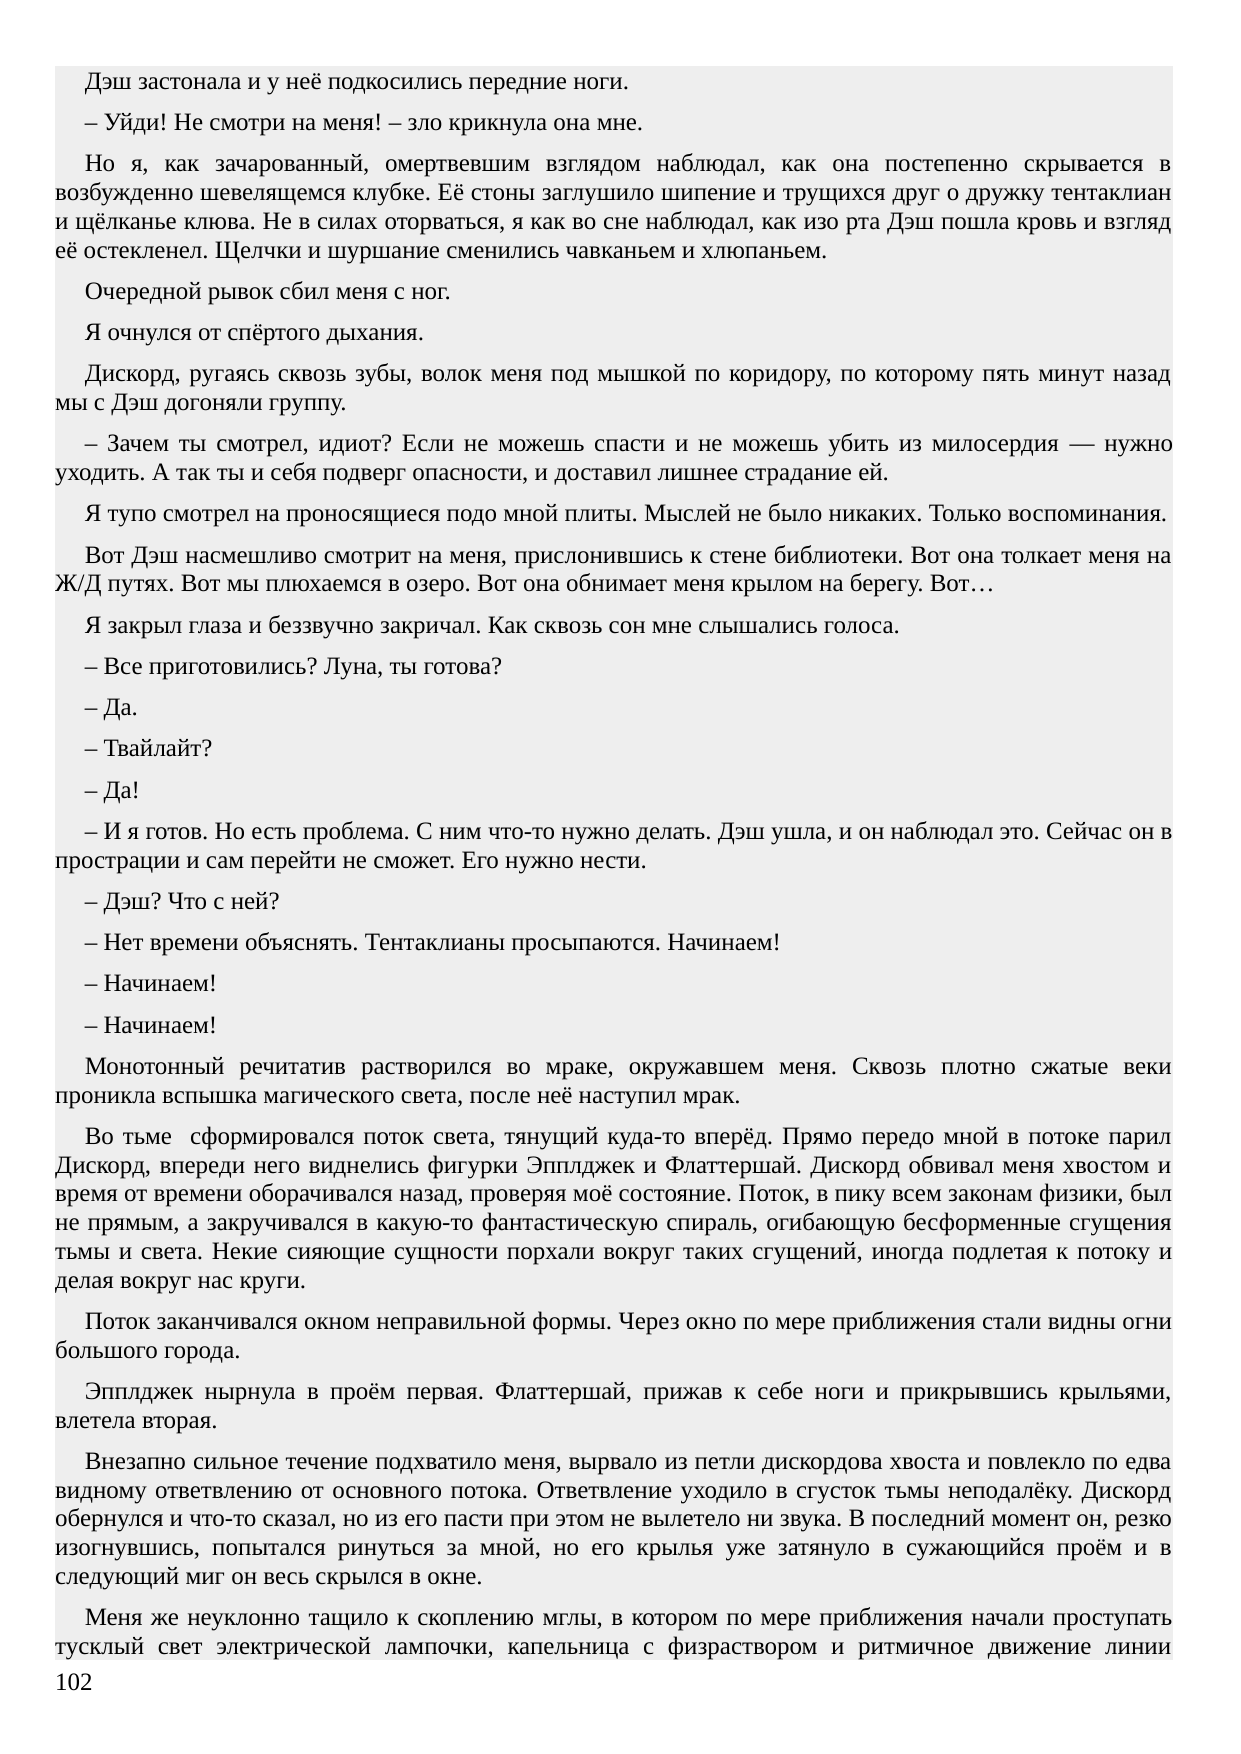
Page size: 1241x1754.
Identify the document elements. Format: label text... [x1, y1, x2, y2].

text – Начинаем! [55, 968, 1173, 997]
text – Все приготовились? Луна, ты готова? [55, 651, 1173, 680]
text Монотонный речитатив растворился во мраке, окружавшем меня. Сквозь плотно сжатые веки проникла вспышка магического света, после неё наступил мрак. [55, 1051, 1173, 1108]
text Эпплджек нырнула в проём первая. Флаттершай, прижав к себе ноги и прикрывшись крыльями, влетела вторая. [55, 1376, 1173, 1433]
text Но я, как зачарованный, омертвевшим взглядом наблюдал, как она постепенно скрывается в возбужденно шевелящемся клубке. Её стоны заглушило шипение и трущихся друг о дружку тентаклиан и щёлканье клюва. Не в силах оторваться, я как во сне наблюдал, как изо рта Дэш пошла кровь и взгляд её остекленел. Щелчки и шуршание сменились чавканьем и хлюпаньем. [55, 148, 1173, 263]
text Поток заканчивался окном неправильной формы. Через окно по мере приближения стали видны огни большого города. [55, 1306, 1173, 1363]
text – И я готов. Но есть проблема. С ним что-то нужно делать. Дэш ушла, и он наблюдал это. Сейчас он в прострации и сам перейти не сможет. Его нужно нести. [55, 816, 1173, 873]
text – Уйди! Не смотри на меня! – зло крикнула она мне. [55, 107, 1173, 136]
text – Да! [55, 775, 1173, 803]
text – Твайлайт? [55, 733, 1173, 762]
text Я тупо смотрел на проносящиеся подо мной плиты. Мыслей не было никаких. Только воспоминания. [55, 498, 1173, 527]
text Меня же неуклонно тащило к скоплению мглы, в котором по мере приближения начали проступать тусклый свет электрической лампочки, капельница с физраствором и ритмичное движение линии [55, 1602, 1173, 1660]
text Во тьме сформировался поток света, тянущий куда-то вперёд. Прямо передо мной в потоке парил Дискорд, впереди него виднелись фигурки Эпплджек и Флаттершай. Дискорд обвивал меня хвостом и время от времени оборачивался назад, проверяя моё состояние. Поток, в пику всем законам физики, был не прямым, а закручивался в какую-то фантастическую спираль, огибающую бесформенные сгущения тьмы и света. Некие сияющие сущности порхали вокруг таких сгущений, иногда подлетая к потоку и делая вокруг нас круги. [55, 1121, 1173, 1293]
text Я закрыл глаза и беззвучно закричал. Как сквозь сон мне слышались голоса. [55, 610, 1173, 638]
text Очередной рывок сбил меня с ног. [55, 276, 1173, 305]
text – Зачем ты смотрел, идиот? Если не можешь спасти и не можешь убить из милосердия — нужно уходить. А так ты и себя подверг опасности, и доставил лишнее страдание ей. [55, 428, 1173, 486]
text Вот Дэш насмешливо смотрит на меня, прислонившись к стене библиотеки. Вот она толкает меня на Ж/Д путях. Вот мы плюхаемся в озеро. Вот она обнимает меня крылом на берегу. Вот… [55, 540, 1173, 597]
text – Да. [55, 692, 1173, 721]
text Дискорд, ругаясь сквозь зубы, волок меня под мышкой по коридору, по которому пять минут назад мы с Дэш догоняли группу. [55, 358, 1173, 416]
text – Дэш? Что с ней? [55, 886, 1173, 915]
text Дэш застонала и у неё подкосились передние ноги. [55, 66, 1173, 95]
text Внезапно сильное течение подхватило меня, вырвало из петли дискордова хвоста и повлекло по едва видному ответвлению от основного потока. Ответвление уходило в сгусток тьмы неподалёку. Дискорд обернулся и что-то сказал, но из его пасти при этом не вылетело ни звука. В последний момент он, резко изогнувшись, попытался ринуться за мной, но его крылья уже затянуло в сужающийся проём и в следующий миг он весь скрылся в окне. [55, 1446, 1173, 1590]
text – Начинаем! [55, 1010, 1173, 1038]
text Я очнулся от спёртого дыхания. [55, 317, 1173, 346]
text – Нет времени объяснять. Тентаклианы просыпаются. Начинаем! [55, 927, 1173, 956]
